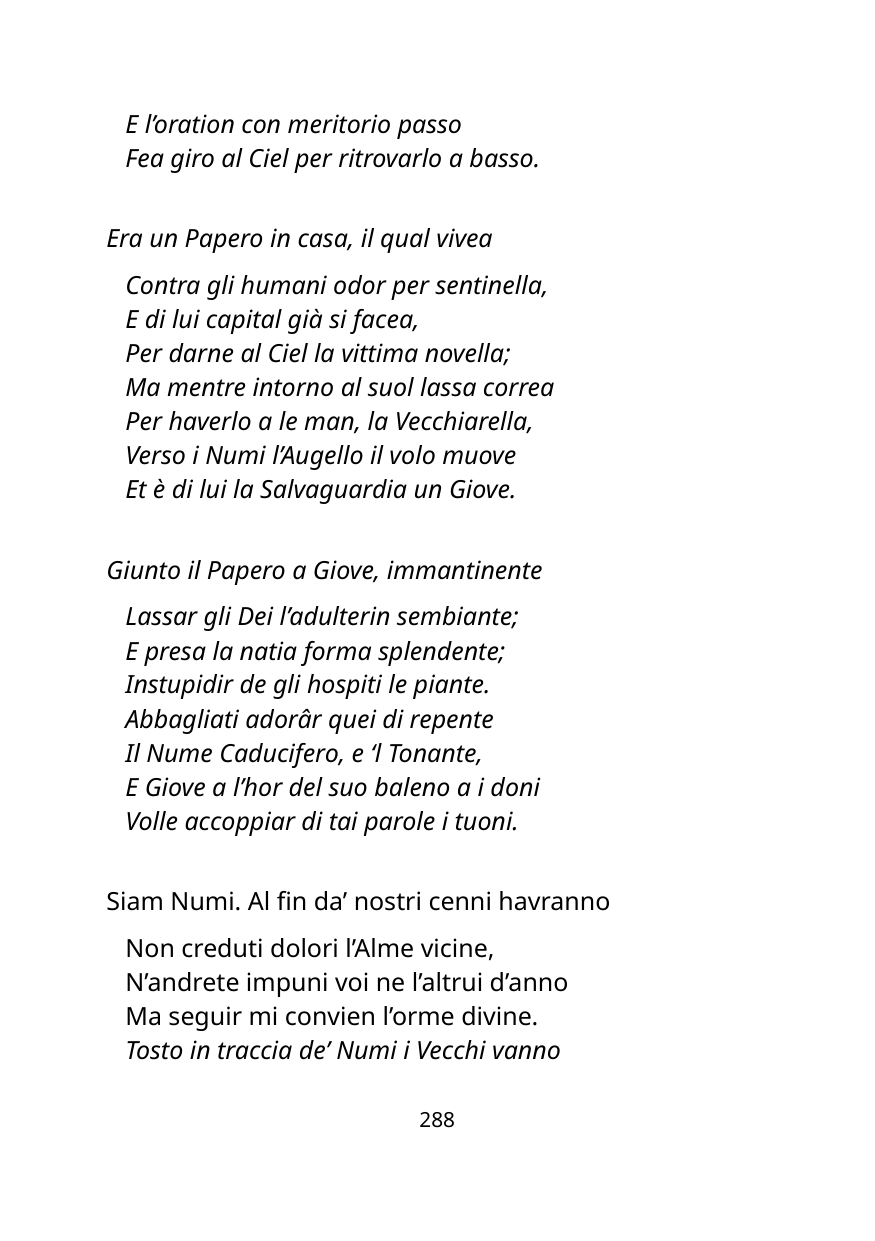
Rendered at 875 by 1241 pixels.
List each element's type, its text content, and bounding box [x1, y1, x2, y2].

text E di lui capital già si facea, [125, 302, 768, 336]
text Per haverlo a le man, la Vecchiarella, [125, 404, 768, 438]
text E Giove a l’hor del suo baleno a i doni [125, 769, 768, 803]
text N’andrete impuni voi ne l’altrui d’anno [125, 965, 768, 999]
text Fea giro al Ciel per ritrovarlo a basso. [125, 140, 768, 174]
text Verso i Numi l’Augello il volo muove [125, 438, 768, 472]
text Volle accoppiar di tai parole i tuoni. [125, 803, 768, 837]
text Era un Papero in casa, il qual vivea [106, 221, 768, 255]
text Abbagliati adorâr quei di repente [125, 701, 768, 735]
text Ma mentre intorno al suol lassa correa [125, 370, 768, 404]
text E l’oration con meritorio passo [125, 106, 768, 140]
text Il Nume Caducifero, e ‘l Tonante, [125, 735, 768, 769]
text Giunto il Papero a Giove, immantinente [106, 552, 768, 587]
text Contra gli humani odor per sentinella, [125, 267, 768, 302]
text Lassar gli Dei l’adulterin sembiante; [125, 599, 768, 633]
text Instupidir de gli hospiti le piante. [125, 667, 768, 701]
text E presa la natia forma splendente; [125, 633, 768, 667]
text Siam Numi. Al fin da’ nostri cenni havranno [106, 884, 768, 918]
text Ma seguir mi convien l’orme divine. [125, 999, 768, 1033]
text Tosto in traccia de’ Numi i Vecchi vanno [125, 1033, 768, 1067]
text Per darne al Ciel la vittima novella; [125, 336, 768, 370]
text Et è di lui la Salvaguardia un Giove. [125, 472, 768, 506]
text Non creduti dolori l’Alme vicine, [125, 931, 768, 965]
